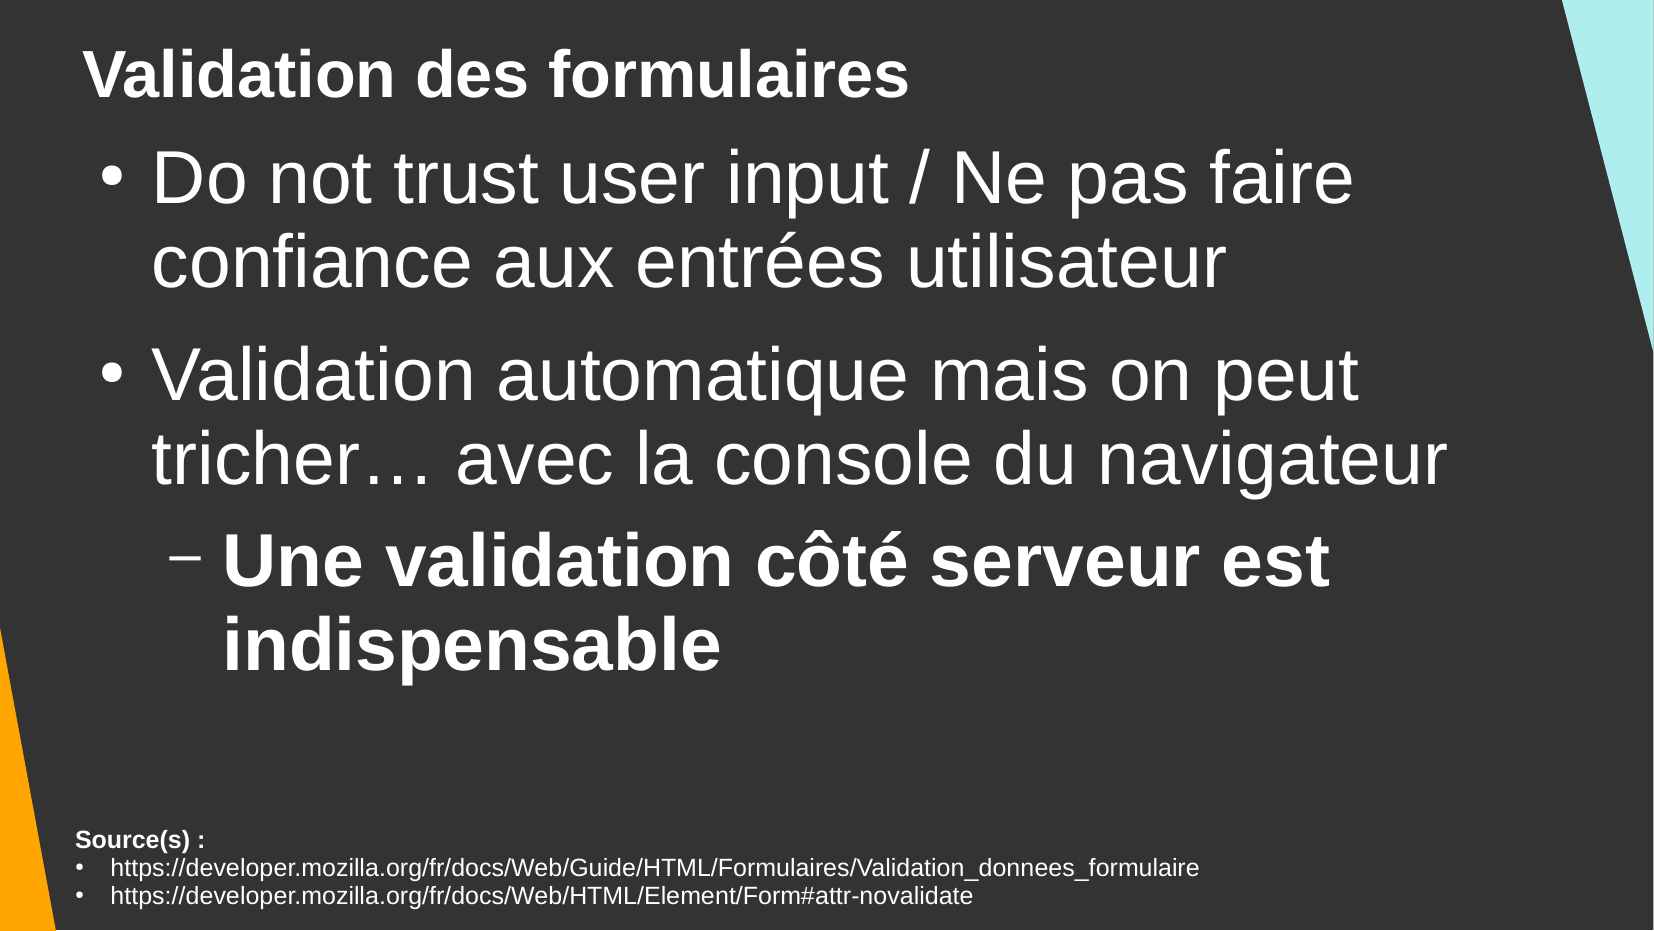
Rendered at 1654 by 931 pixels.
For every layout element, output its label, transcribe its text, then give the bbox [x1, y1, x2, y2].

list Do not trust user input / Ne pas faire confiance aux entrées utilisateur Validation automatique mais on peut tricher… avec la console du navigateur Une validation côté serveur est indispensable [80, 135, 1605, 745]
text_box [1561, 0, 1654, 355]
text_box Source(s) : https://developer.mozilla.org/fr/docs/Web/Guide/HTML/Formulaires/Validation_donnees_formulaire https://developer.mozilla.org/fr/docs/Web/HTML/Element/Form#attr-novalidate [60, 818, 1546, 917]
text_box [0, 627, 56, 931]
title Validation des formulaires [82, 37, 1571, 114]
